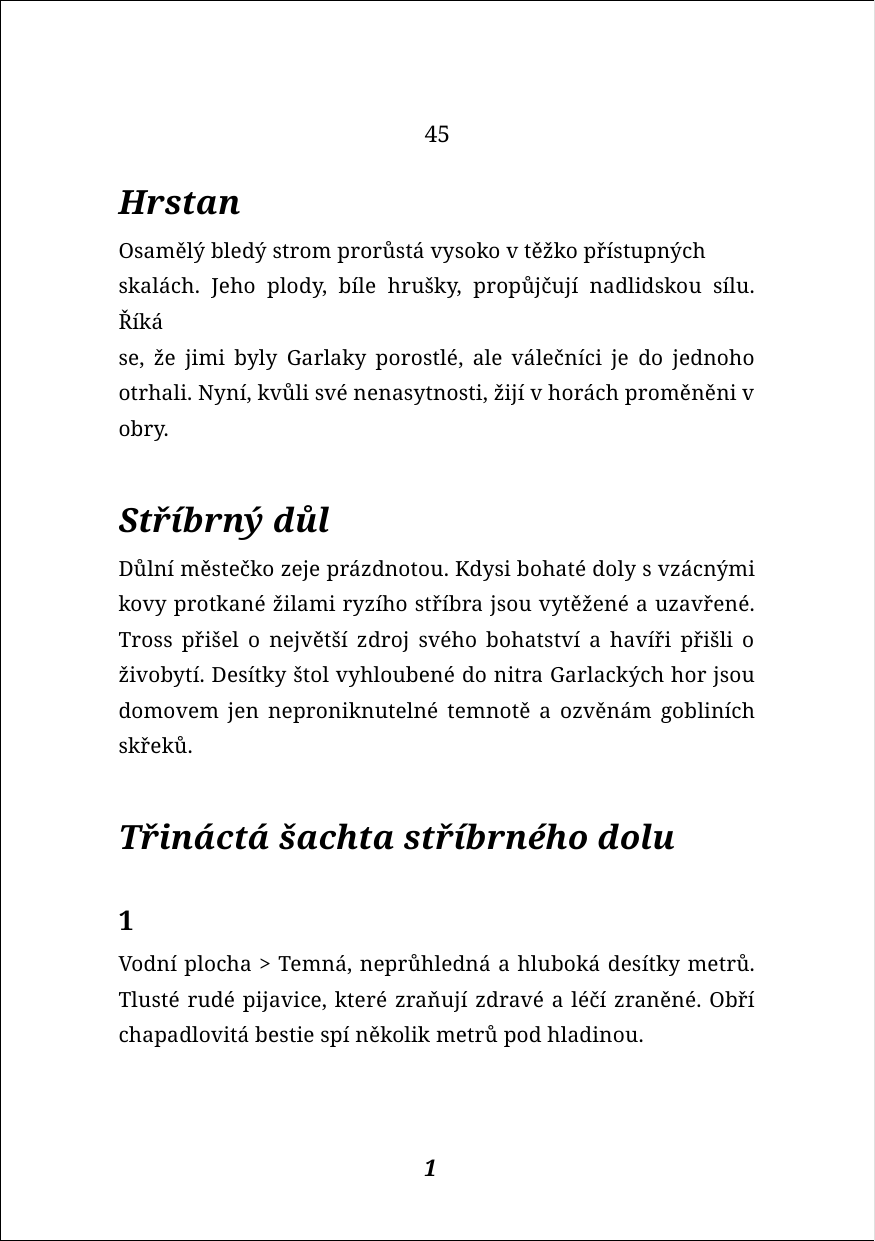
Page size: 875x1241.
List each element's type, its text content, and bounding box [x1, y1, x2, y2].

subtitle Třináctá šachta stříbrného dolu [118, 814, 756, 859]
subtitle 1 [118, 901, 756, 938]
text Osamělý bledý strom prorůstá vysoko v těžko přístupných skalách. Jeho plody, bíle hrušky, propůjčují nadlidskou sílu. Říká se, že jimi byly Garlaky porostlé, ale válečníci je do jednoho otrhali. Nyní, kvůli své nenasytnosti, žijí v horách proměněni v obry. [118, 236, 756, 442]
subtitle Stříbrný důl [118, 497, 756, 542]
subtitle Hrstan [118, 179, 756, 224]
text Vodní plocha > Temná, neprůhledná a hluboká desítky metrů. Tlusté rudé pijavice, které zraňují zdravé a léčí zraněné. Obří chapadlovitá bestie spí několik metrů pod hladinou. [118, 949, 756, 1049]
text Důlní městečko zeje prázdnotou. Kdysi bohaté doly s vzácnými kovy protkané žilami ryzího stříbra jsou vytěžené a uzavřené. Tross přišel o největší zdroj svého bohatství a havíři přišli o živobytí. Desítky štol vyhloubené do nitra Garlackých hor jsou domovem jen neproniknutelné temnotě a ozvěnám gobliních skřeků. [118, 554, 756, 760]
